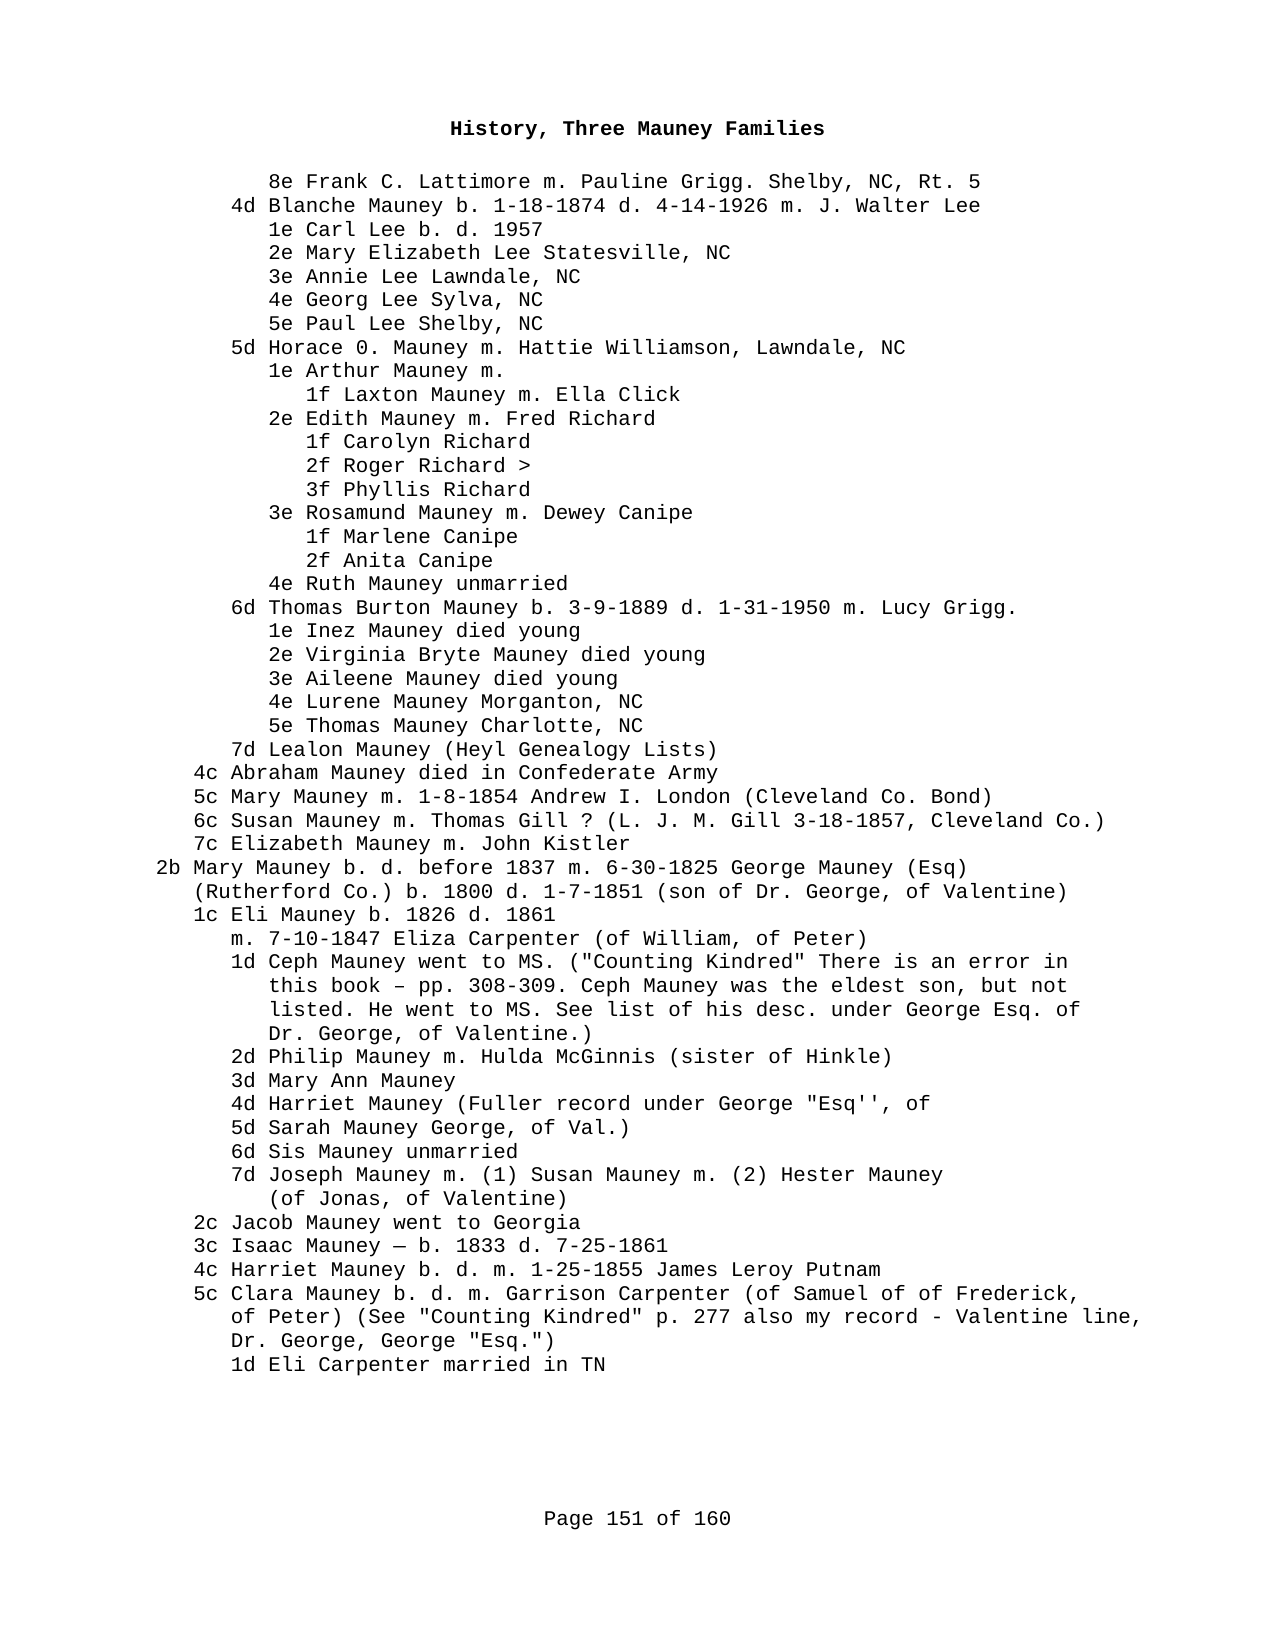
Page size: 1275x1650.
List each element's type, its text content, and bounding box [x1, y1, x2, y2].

text 4d Harriet Mauney (Fuller record under George "Esq'', of [118, 1093, 1157, 1117]
text Dr. George, of Valentine.) [118, 1022, 1157, 1046]
text 2f Anita Canipe [118, 549, 1157, 573]
text 2b Mary Mauney b. d. before 1837 m. 6-30-1825 George Mauney (Esq) [118, 857, 1157, 881]
text of Peter) (See "Counting Kindred" p. 277 also my record - Valentine line, [118, 1306, 1157, 1330]
text (Rutherford Co.) b. 1800 d. 1-7-1851 (son of Dr. George, of Valentine) [118, 881, 1157, 904]
text 5d Horace 0. Mauney m. Hattie Williamson, Lawndale, NC [118, 337, 1157, 360]
text 1e Inez Mauney died young [118, 621, 1157, 644]
text (of Jonas, of Valentine) [118, 1188, 1157, 1212]
text 1e Arthur Mauney m. [118, 360, 1157, 384]
text 4d Blanche Mauney b. 1-18-1874 d. 4-14-1926 m. J. Walter Lee [118, 195, 1157, 218]
text 4e Lurene Mauney Morganton, NC [118, 691, 1157, 715]
text 7d Lealon Mauney (Heyl Genealogy Lists) [118, 739, 1157, 762]
text 1e Carl Lee b. d. 1957 [118, 218, 1157, 242]
text listed. He went to MS. See list of his desc. under George Esq. of [118, 999, 1157, 1022]
text 2e Virginia Bryte Mauney died young [118, 644, 1157, 668]
text 1c Eli Mauney b. 1826 d. 1861 [118, 904, 1157, 928]
text 7c Elizabeth Mauney m. John Kistler [118, 833, 1157, 857]
text 5c Mary Mauney m. 1-8-1854 Andrew I. London (Cleveland Co. Bond) [118, 786, 1157, 810]
text 6d Sis Mauney unmarried [118, 1141, 1157, 1164]
text 4c Harriet Mauney b. d. m. 1-25-1855 James Leroy Putnam [118, 1259, 1157, 1283]
text 1f Marlene Canipe [118, 526, 1157, 549]
text 3e Annie Lee Lawndale, NC [118, 266, 1157, 289]
text 1f Laxton Mauney m. Ella Click [118, 384, 1157, 408]
text 8e Frank C. Lattimore m. Pauline Grigg. Shelby, NC, Rt. 5 [118, 171, 1157, 195]
text 3d Mary Ann Mauney [118, 1070, 1157, 1093]
text 2d Philip Mauney m. Hulda McGinnis (sister of Hinkle) [118, 1046, 1157, 1070]
text 1d Ceph Mauney went to MS. ("Counting Kindred" There is an error in [118, 952, 1157, 975]
text 5c Clara Mauney b. d. m. Garrison Carpenter (of Samuel of of Frederick, [118, 1283, 1157, 1306]
text 3e Aileene Mauney died young [118, 668, 1157, 691]
text 1f Carolyn Richard [118, 431, 1157, 455]
text 6c Susan Mauney m. Thomas Gill ? (L. J. M. Gill 3-18-1857, Cleveland Co.) [118, 810, 1157, 833]
text 5d Sarah Mauney George, of Val.) [118, 1117, 1157, 1141]
text 4c Abraham Mauney died in Confederate Army [118, 762, 1157, 786]
text this book – pp. 308-309. Ceph Mauney was the eldest son, but not [118, 975, 1157, 999]
text 2f Roger Richard > [118, 455, 1157, 479]
text 1d Eli Carpenter married in TN [118, 1353, 1157, 1377]
text 4e Ruth Mauney unmarried [118, 573, 1157, 597]
text 5e Thomas Mauney Charlotte, NC [118, 715, 1157, 739]
text 2e Mary Elizabeth Lee Statesville, NC [118, 242, 1157, 266]
text 3f Phyllis Richard [118, 479, 1157, 502]
text 5e Paul Lee Shelby, NC [118, 313, 1157, 337]
text 3e Rosamund Mauney m. Dewey Canipe [118, 502, 1157, 526]
text Dr. George, George "Esq.") [118, 1330, 1157, 1353]
text 3c Isaac Mauney — b. 1833 d. 7-25-1861 [118, 1235, 1157, 1259]
text m. 7-10-1847 Eliza Carpenter (of William, of Peter) [118, 928, 1157, 952]
text 4e Georg Lee Sylva, NC [118, 289, 1157, 313]
text 6d Thomas Burton Mauney b. 3-9-1889 d. 1-31-1950 m. Lucy Grigg. [118, 597, 1157, 621]
text 2e Edith Mauney m. Fred Richard [118, 408, 1157, 431]
text 2c Jacob Mauney went to Georgia [118, 1212, 1157, 1235]
text 7d Joseph Mauney m. (1) Susan Mauney m. (2) Hester Mauney [118, 1164, 1157, 1188]
